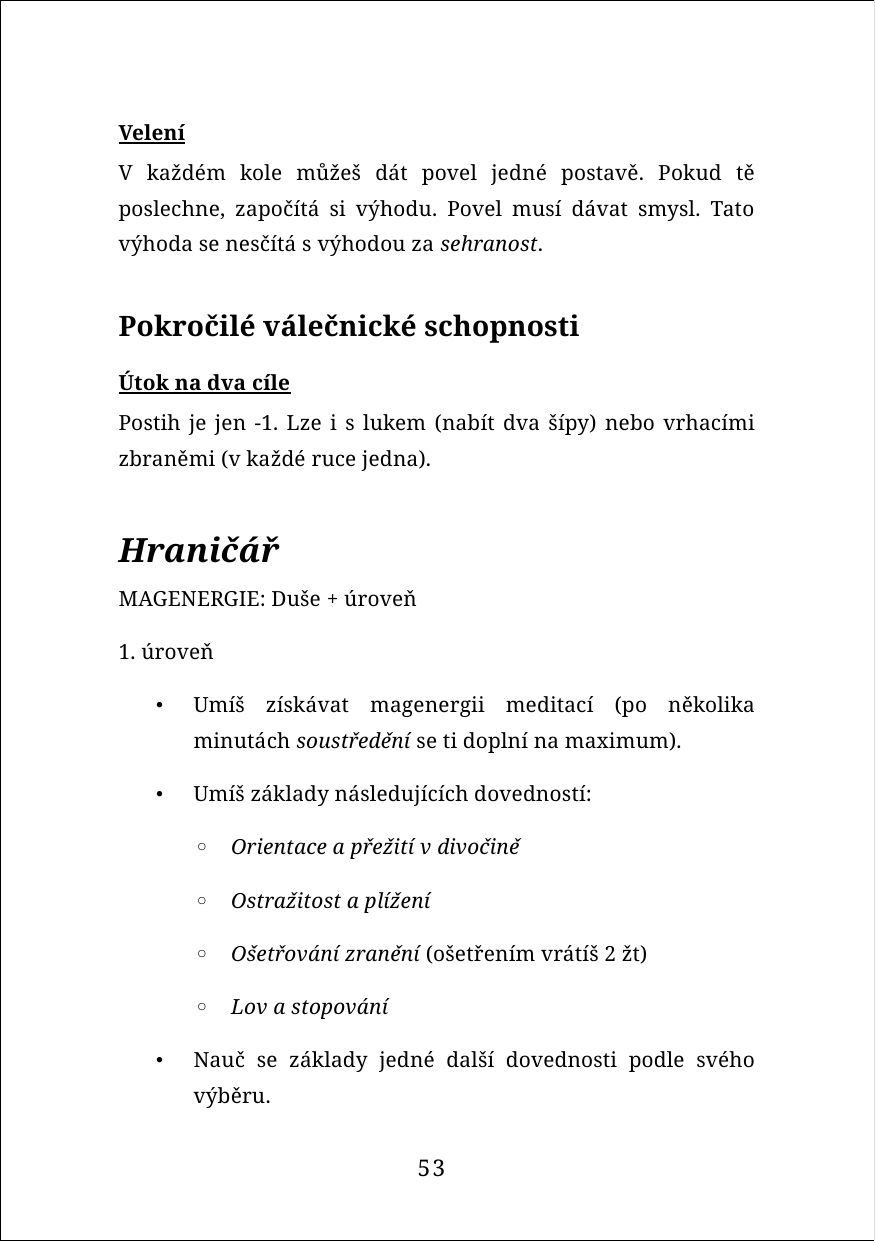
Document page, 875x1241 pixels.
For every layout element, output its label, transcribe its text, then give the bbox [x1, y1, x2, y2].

subtitle Velení [118, 118, 756, 147]
list Lov a stopování [193, 992, 756, 1021]
list Nauč se základy jedné další dovednosti podle svého výběru. [156, 1045, 756, 1109]
text 1. úroveň [118, 637, 756, 666]
subtitle Útok na dva cíle [118, 368, 756, 397]
subtitle Hraničář [118, 527, 756, 572]
list Orientace a přežití v divočině [193, 832, 756, 861]
list Ošetřování zranění (ošetřením vrátíš 2 žt) [193, 939, 756, 967]
list Umíš získávat magenergii meditací (po několika minutách soustředění se ti doplní na maximum). [156, 691, 756, 754]
text V každém kole můžeš dát povel jedné postavě. Pokud tě poslechne, započítá si výhodu. Povel musí dávat smysl. Tato výhoda se nesčítá s výhodou za sehranost. [118, 158, 756, 258]
text Postih je jen -1. Lze i s lukem (nabít dva šípy) nebo vrhacími zbraněmi (v každé ruce jedna). [118, 408, 756, 472]
list Ostražitost a plížení [193, 886, 756, 914]
list Umíš základy následujících dovedností: [156, 779, 756, 808]
text MAGENERGIE: Duše + úroveň [118, 584, 756, 612]
subtitle Pokročilé válečnické schopnosti [118, 306, 756, 345]
